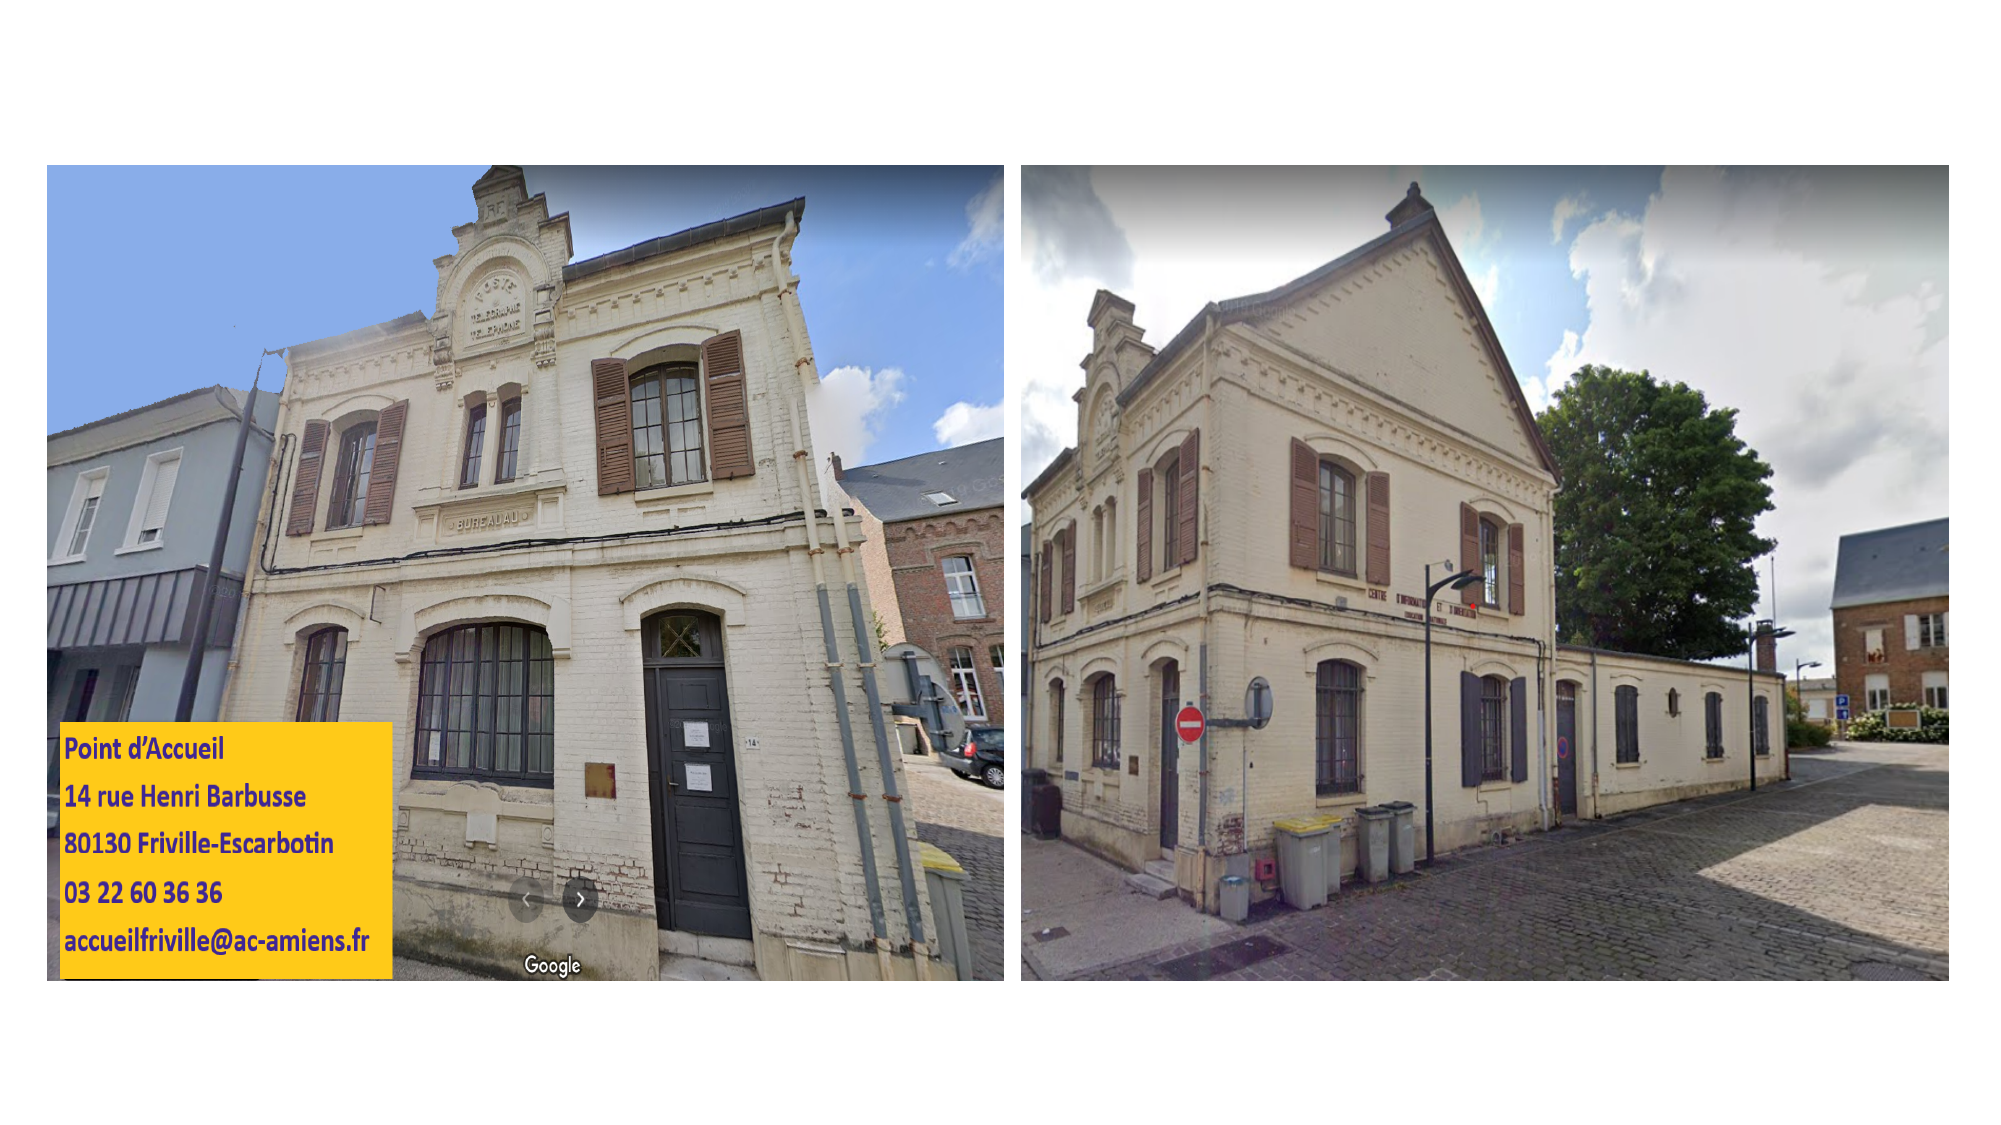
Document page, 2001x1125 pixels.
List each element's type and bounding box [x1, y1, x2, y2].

picture [47, 165, 1004, 981]
picture [1021, 165, 1949, 981]
